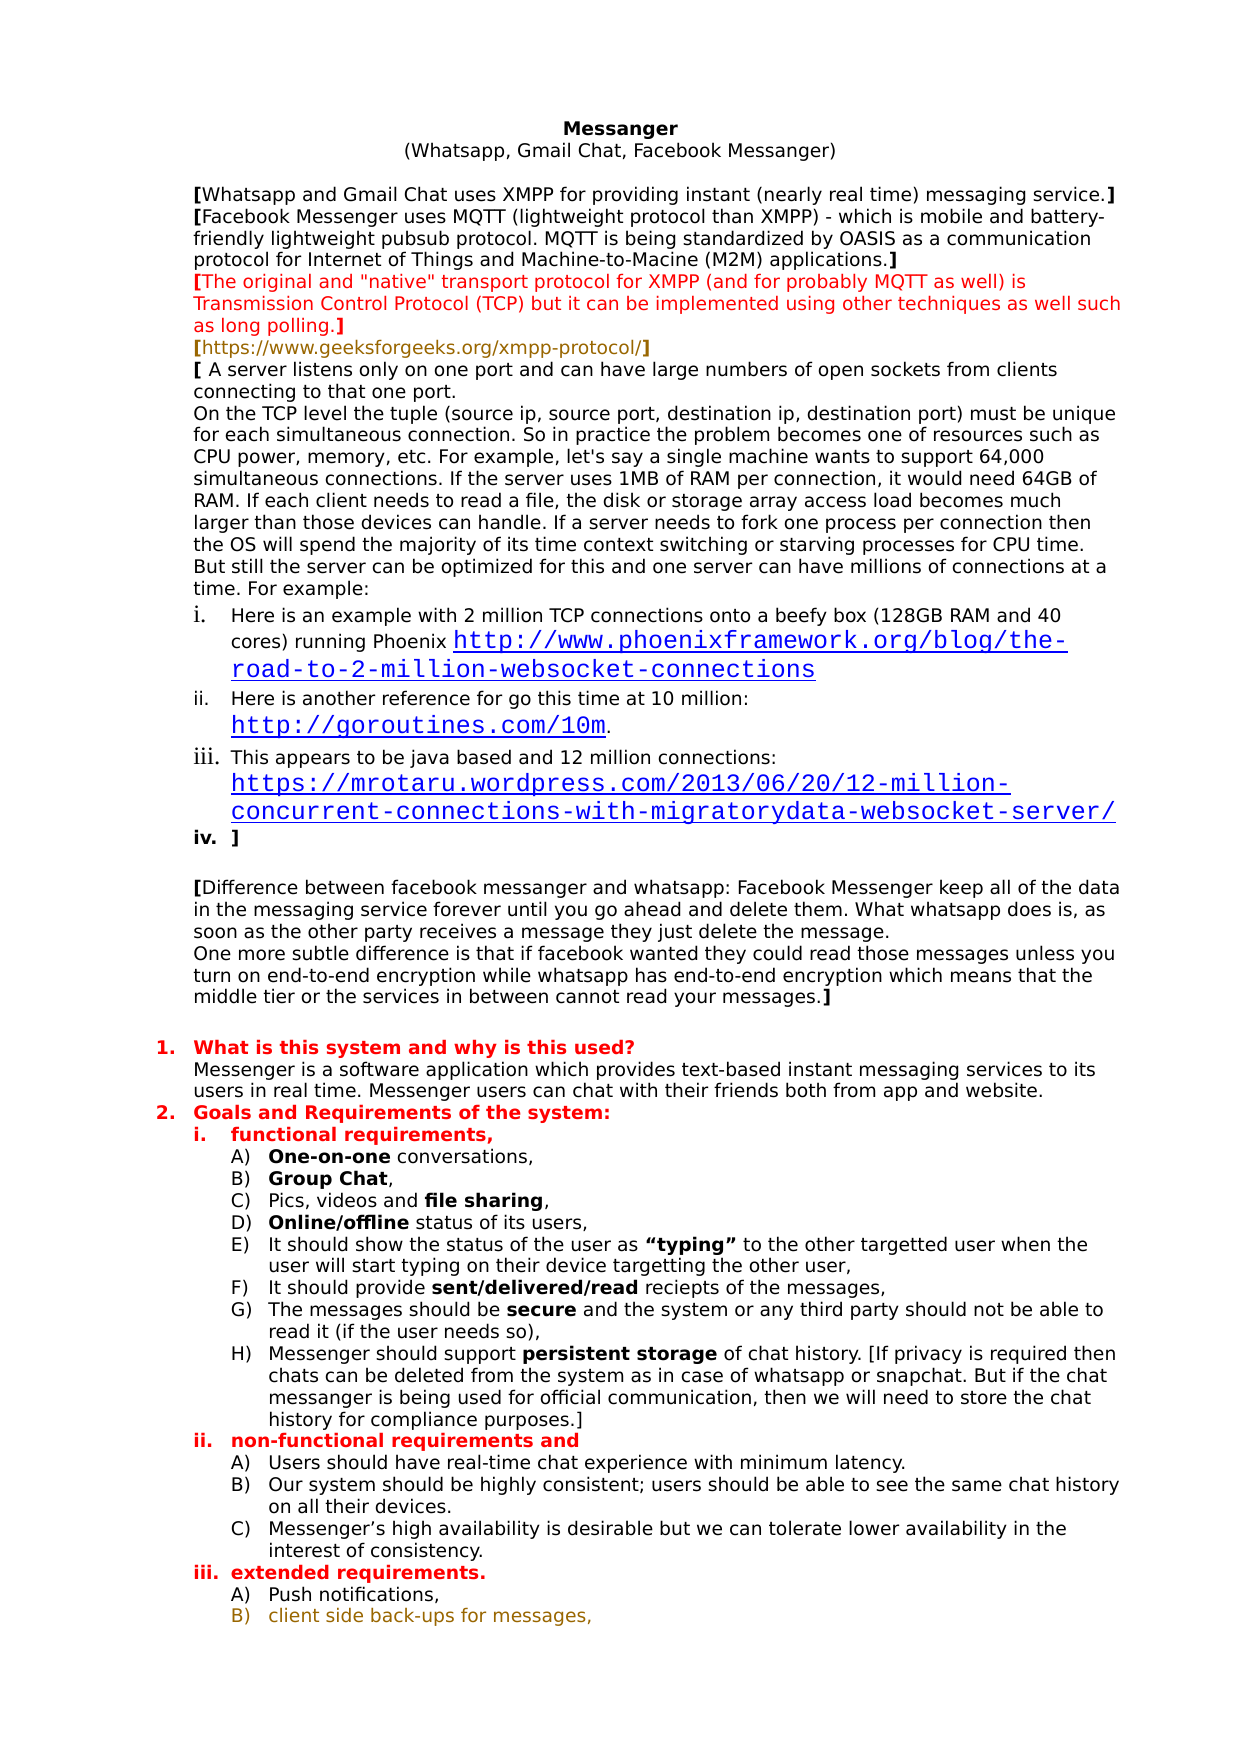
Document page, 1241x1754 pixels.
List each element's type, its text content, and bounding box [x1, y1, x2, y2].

list ] [193, 827, 1122, 849]
list [ A server listens only on one port and can have large numbers of open sockets from clients connecting to that one port. [156, 359, 1122, 402]
list Messenger’s high availability is desirable but we can tolerate lower availability in the interest of consistency. [231, 1518, 1122, 1562]
list Users should have real-time chat experience with minimum latency. [231, 1452, 1122, 1474]
list Our system should be highly consistent; users should be able to see the same chat history on all their devices. [231, 1474, 1122, 1518]
list Group Chat, [231, 1168, 1122, 1190]
text Messanger [118, 118, 1122, 140]
list This appears to be java based and 12 million connections: https://mrotaru.wordpress.com/2013/06/20/12-million-concurrent-connections-with-migratorydata-websocket-server/ [193, 741, 1122, 827]
list It should provide sent/delivered/read reciepts of the messages, [231, 1277, 1122, 1299]
list client side back-ups for messages, [231, 1605, 1122, 1627]
list extended requirements. [193, 1562, 1122, 1583]
list Messenger should support persistent storage of chat history. [If privacy is required then chats can be deleted from the system as in case of whatsapp or snapchat. But if the chat messanger is being used for official communication, then we will need to store the chat history for compliance purposes.] [231, 1343, 1122, 1430]
list The messages should be secure and the system or any third party should not be able to read it (if the user needs so), [231, 1299, 1122, 1343]
list Here is another reference for go this time at 10 million: http://goroutines.com/10m. [193, 685, 1122, 741]
list [Facebook Messenger uses MQTT (lightweight protocol than XMPP) - which is mobile and battery-friendly lightweight pubsub protocol. MQTT is being standardized by OASIS as a communication protocol for Internet of Things and Machine-to-Macine (M2M) applications.] [156, 206, 1122, 271]
list Push notifications, [231, 1583, 1122, 1605]
list But still the server can be optimized for this and one server can have millions of connections at a time. For example: [156, 556, 1122, 599]
list One-on-one conversations, [231, 1146, 1122, 1168]
list What is this system and why is this used? [156, 1037, 1122, 1058]
list One more subtle difference is that if facebook wanted they could read those messages unless you turn on end-to-end encryption while whatsapp has end-to-end encryption which means that the middle tier or the services in between cannot read your messages.] [156, 943, 1122, 1008]
list Goals and Requirements of the system: [156, 1102, 1122, 1124]
list [Whatsapp and Gmail Chat uses XMPP for providing instant (nearly real time) messaging service.] [156, 184, 1122, 206]
list [The original and "native" transport protocol for XMPP (and for probably MQTT as well) is Transmission Control Protocol (TCP) but it can be implemented using other techniques as well such as long polling.] [156, 271, 1122, 337]
list [Difference between facebook messanger and whatsapp: Facebook Messenger keep all of the data in the messaging service forever until you go ahead and delete them. What whatsapp does is, as soon as the other party receives a message they just delete the message. [156, 877, 1122, 943]
list functional requirements, [193, 1124, 1122, 1146]
list Pics, videos and file sharing, [231, 1190, 1122, 1212]
list Here is an example with 2 million TCP connections onto a beefy box (128GB RAM and 40 cores) running Phoenix http://www.phoenixframework.org/blog/the-road-to-2-million-websocket-connections [193, 599, 1122, 685]
text (Whatsapp, Gmail Chat, Facebook Messanger) [118, 140, 1122, 162]
list Messenger is a software application which provides text-based instant messaging services to its users in real time. Messenger users can chat with their friends both from app and website. [156, 1058, 1122, 1102]
list Online/offline status of its users, [231, 1212, 1122, 1233]
list non-functional requirements and [193, 1430, 1122, 1452]
list [https://www.geeksforgeeks.org/xmpp-protocol/] [156, 337, 1122, 359]
list On the TCP level the tuple (source ip, source port, destination ip, destination port) must be unique for each simultaneous connection. So in practice the problem becomes one of resources such as CPU power, memory, etc. For example, let's say a single machine wants to support 64,000 simultaneous connections. If the server uses 1MB of RAM per connection, it would need 64GB of RAM. If each client needs to read a file, the disk or storage array access load becomes much larger than those devices can handle. If a server needs to fork one process per connection then the OS will spend the majority of its time context switching or starving processes for CPU time. [156, 402, 1122, 556]
list It should show the status of the user as “typing” to the other targetted user when the user will start typing on their device targetting the other user, [231, 1233, 1122, 1277]
